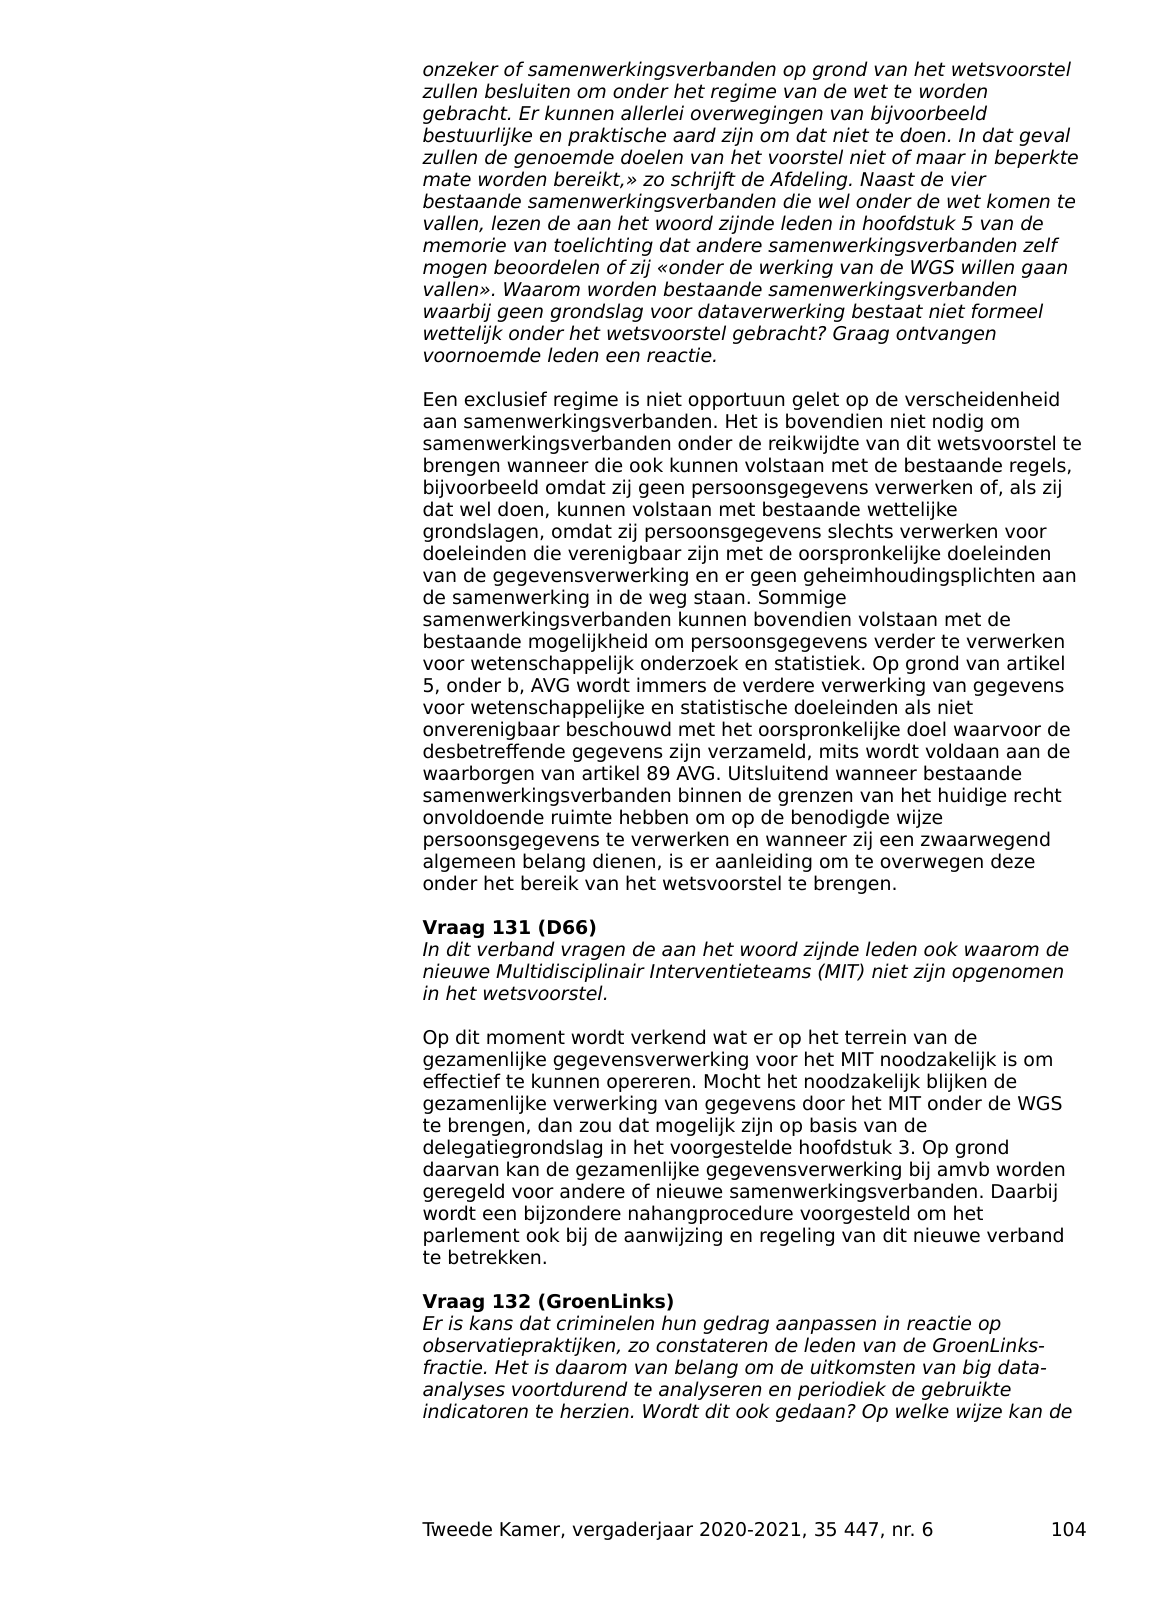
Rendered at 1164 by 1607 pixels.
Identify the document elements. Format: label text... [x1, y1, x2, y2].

text Een exclusief regime is niet opportuun gelet op de verscheidenheid aan samenwerkingsverbanden. Het is bovendien niet nodig om samenwerkingsverbanden onder de reikwijdte van dit wetsvoorstel te brengen wanneer die ook kunnen volstaan met de bestaande regels, bijvoorbeeld omdat zij geen persoonsgegevens verwerken of, als zij dat wel doen, kunnen volstaan met bestaande wettelijke grondslagen, omdat zij persoonsgegevens slechts verwerken voor doeleinden die verenigbaar zijn met de oorspronkelijke doeleinden van de gegevensverwerking en er geen geheimhoudingsplichten aan de samenwerking in de weg staan. Sommige samenwerkingsverbanden kunnen bovendien volstaan met de bestaande mogelijkheid om persoonsgegevens verder te verwerken voor wetenschappelijk onderzoek en statistiek. Op grond van artikel 5, onder b, AVG wordt immers de verdere verwerking van gegevens voor wetenschappelijke en statistische doeleinden als niet onverenigbaar beschouwd met het oorspronkelijke doel waarvoor de desbetreffende gegevens zijn verzameld, mits wordt voldaan aan de waarborgen van artikel 89 AVG. Uitsluitend wanneer bestaande samenwerkingsverbanden binnen de grenzen van het huidige recht onvoldoende ruimte hebben om op de benodigde wijze persoonsgegevens te verwerken en wanneer zij een zwaarwegend algemeen belang dienen, is er aanleiding om te overwegen deze onder het bereik van het wetsvoorstel te brengen. [422, 389, 1087, 894]
text Er is kans dat criminelen hun gedrag aanpassen in reactie op observatiepraktijken, zo constateren de leden van de GroenLinks-fractie. Het is daarom van belang om de uitkomsten van big data-analyses voortdurend te analyseren en periodiek de gebruikte indicatoren te herzien. Wordt dit ook gedaan? Op welke wijze kan de [422, 1313, 1087, 1423]
text Op dit moment wordt verkend wat er op het terrein van de gezamenlijke gegevensverwerking voor het MIT noodzakelijk is om effectief te kunnen opereren. Mocht het noodzakelijk blijken de gezamenlijke verwerking van gegevens door het MIT onder de WGS te brengen, dan zou dat mogelijk zijn op basis van de delegatiegrondslag in het voorgestelde hoofdstuk 3. Op grond daarvan kan de gezamenlijke gegevensverwerking bij amvb worden geregeld voor andere of nieuwe samenwerkingsverbanden. Daarbij wordt een bijzondere nahangprocedure voorgesteld om het parlement ook bij de aanwijzing en regeling van dit nieuwe verband te betrekken. [422, 1027, 1087, 1268]
text In dit verband vragen de aan het woord zijnde leden ook waarom de nieuwe Multidisciplinair Interventieteams (MIT) niet zijn opgenomen in het wetsvoorstel. [422, 939, 1087, 1004]
text Vraag 132 (GroenLinks) [422, 1291, 1087, 1313]
text onzeker of samenwerkingsverbanden op grond van het wetsvoorstel zullen besluiten om onder het regime van de wet te worden gebracht. Er kunnen allerlei overwegingen van bijvoorbeeld bestuurlijke en praktische aard zijn om dat niet te doen. In dat geval zullen de genoemde doelen van het voorstel niet of maar in beperkte mate worden bereikt,» zo schrijft de Afdeling. Naast de vier bestaande samenwerkingsverbanden die wel onder de wet komen te vallen, lezen de aan het woord zijnde leden in hoofdstuk 5 van de memorie van toelichting dat andere samenwerkingsverbanden zelf mogen beoordelen of zij «onder de werking van de WGS willen gaan vallen». Waarom worden bestaande samenwerkingsverbanden waarbij geen grondslag voor dataverwerking bestaat niet formeel wettelijk onder het wetsvoorstel gebracht? Graag ontvangen voornoemde leden een reactie. [422, 59, 1087, 367]
text Vraag 131 (D66) [422, 917, 1087, 939]
